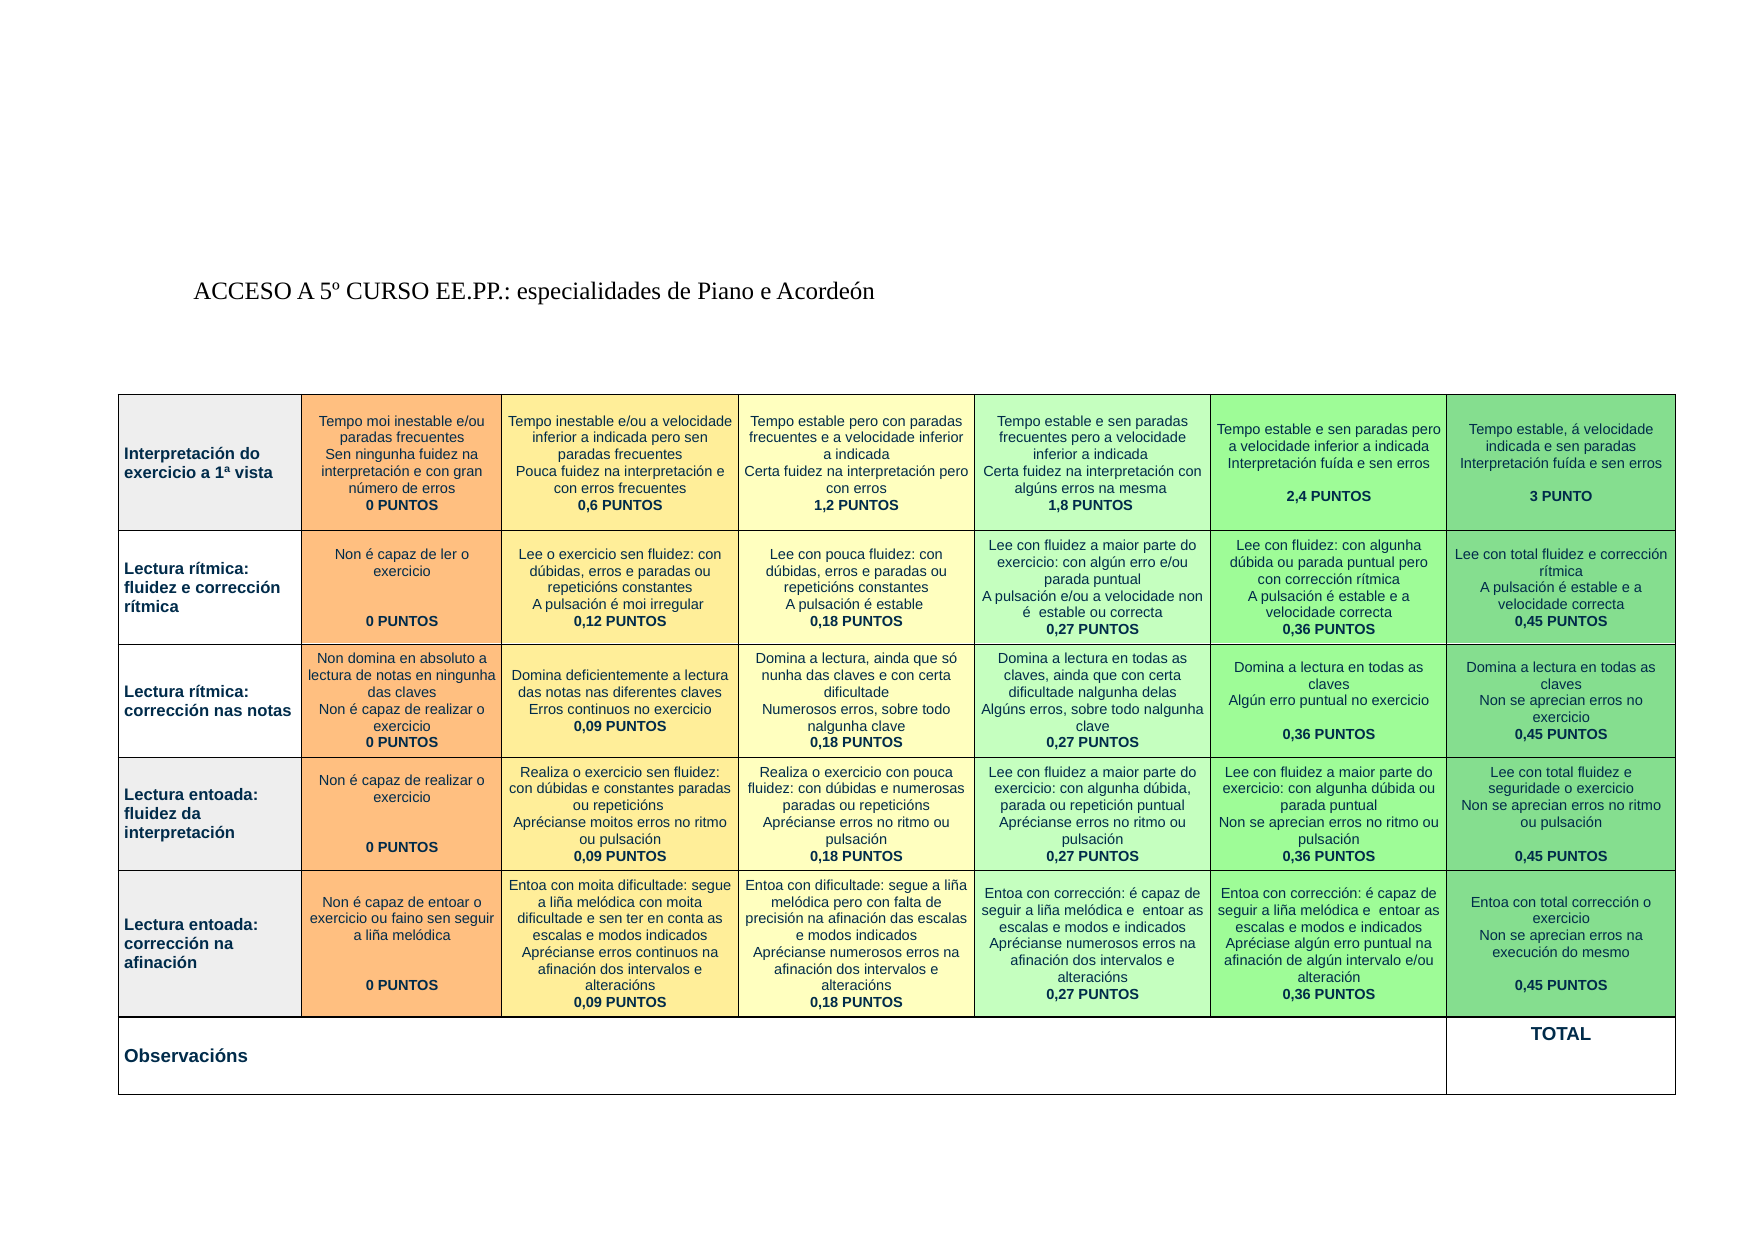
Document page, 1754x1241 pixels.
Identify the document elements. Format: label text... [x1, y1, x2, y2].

table_cell Lee con fluidez: con algunha dúbida ou parada puntual pero con corrección rítmica A pulsación é estable e a velocidade correcta 0,36 PUNTOS [1211, 531, 1446, 643]
table_cell Non domina en absoluto a lectura de notas en ningunha das claves Non é capaz de realizar o exercicio 0 PUNTOS [302, 645, 501, 757]
table_cell Lectura rítmica: corrección nas notas [119, 645, 301, 757]
table_cell Observacións [119, 1018, 1446, 1093]
table_cell Lee con fluidez a maior parte do exercicio: con algunha dúbida, parada ou repetición puntual Aprécianse erros no ritmo ou pulsación 0,27 PUNTOS [975, 758, 1210, 870]
table_cell Domina a lectura en todas as claves Non se aprecian erros no exercicio 0,45 PUNTOS [1447, 645, 1675, 757]
table_cell Realiza o exercicio con pouca fluidez: con dúbidas e numerosas paradas ou repeticións Aprécianse erros no ritmo ou pulsación 0,18 PUNTOS [739, 758, 974, 870]
table_cell Domina a lectura en todas as claves, ainda que con certa dificultade nalgunha delas Algúns erros, sobre todo nalgunha clave 0,27 PUNTOS [975, 645, 1210, 757]
table_cell TOTAL [1447, 1018, 1675, 1093]
table_cell Lee con total fluidez e corrección rítmica A pulsación é estable e a velocidade correcta 0,45 PUNTOS [1447, 531, 1675, 643]
table_cell Lee o exercicio sen fluidez: con dúbidas, erros e paradas ou repeticións constantes A pulsación é moi irregular 0,12 PUNTOS [502, 531, 738, 643]
table_cell Lee con pouca fluidez: con dúbidas, erros e paradas ou repeticións constantes A pulsación é estable 0,18 PUNTOS [739, 531, 974, 643]
table_cell Non é capaz de realizar o exercicio 0 PUNTOS [302, 758, 501, 870]
table_header Tempo estable pero con paradas frecuentes e a velocidade inferior a indicada Certa fuidez na interpretación pero con erros 1,2 PUNTOS [739, 395, 974, 530]
table_cell Domina a lectura en todas as claves Algún erro puntual no exercicio 0,36 PUNTOS [1211, 645, 1446, 757]
table_header Tempo inestable e/ou a velocidade inferior a indicada pero sen paradas frecuentes Pouca fuidez na interpretación e con erros frecuentes 0,6 PUNTOS [502, 395, 738, 530]
table_cell Lectura entoada: corrección na afinación [119, 871, 301, 1016]
table_header Interpretación do exercicio a 1ª vista [119, 395, 301, 530]
table_header Tempo estable e sen paradas pero a velocidade inferior a indicada Interpretación fuída e sen erros 2,4 PUNTOS [1211, 395, 1446, 530]
table_cell Domina a lectura, ainda que só nunha das claves e con certa dificultade Numerosos erros, sobre todo nalgunha clave 0,18 PUNTOS [739, 645, 974, 757]
table_cell Entoa con moita dificultade: segue a liña melódica con moita dificultade e sen ter en conta as escalas e modos indicados Aprécianse erros continuos na afinación dos intervalos e alteracións 0,09 PUNTOS [502, 871, 738, 1016]
table_cell Lectura entoada: fluidez da interpretación [119, 758, 301, 870]
table_cell Entoa con corrección: é capaz de seguir a liña melódica e entoar as escalas e modos e indicados Aprécianse numerosos erros na afinación dos intervalos e alteracións 0,27 PUNTOS [975, 871, 1210, 1016]
list ACCESO A 5º CURSO EE.PP.: especialidades de Piano e Acordeón [156, 276, 1636, 304]
table_cell Domina deficientemente a lectura das notas nas diferentes claves Erros continuos no exercicio 0,09 PUNTOS [502, 645, 738, 757]
table_cell Entoa con total corrección o exercicio Non se aprecian erros na execución do mesmo 0,45 PUNTOS [1447, 871, 1675, 1016]
table_header Tempo estable e sen paradas frecuentes pero a velocidade inferior a indicada Certa fuidez na interpretación con algúns erros na mesma 1,8 PUNTOS [975, 395, 1210, 530]
table_header Tempo moi inestable e/ou paradas frecuentes Sen ningunha fuidez na interpretación e con gran número de erros 0 PUNTOS [302, 395, 501, 530]
table_cell Lee con fluidez a maior parte do exercicio: con algunha dúbida ou parada puntual Non se aprecian erros no ritmo ou pulsación 0,36 PUNTOS [1211, 758, 1446, 870]
table_cell Lee con total fluidez e seguridade o exercicio Non se aprecian erros no ritmo ou pulsación 0,45 PUNTOS [1447, 758, 1675, 870]
table_cell Non é capaz de ler o exercicio 0 PUNTOS [302, 531, 501, 643]
table_cell Realiza o exercicio sen fluidez: con dúbidas e constantes paradas ou repeticións Aprécianse moitos erros no ritmo ou pulsación 0,09 PUNTOS [502, 758, 738, 870]
table_cell Lee con fluidez a maior parte do exercicio: con algún erro e/ou parada puntual A pulsación e/ou a velocidade non é estable ou correcta 0,27 PUNTOS [975, 531, 1210, 643]
table_cell Entoa con corrección: é capaz de seguir a liña melódica e entoar as escalas e modos e indicados Apréciase algún erro puntual na afinación de algún intervalo e/ou alteración 0,36 PUNTOS [1211, 871, 1446, 1016]
table_header Tempo estable, á velocidade indicada e sen paradas Interpretación fuída e sen erros 3 PUNTO [1447, 395, 1675, 530]
table_cell Entoa con dificultade: segue a liña melódica pero con falta de precisión na afinación das escalas e modos indicados Aprécianse numerosos erros na afinación dos intervalos e alteracións 0,18 PUNTOS [739, 871, 974, 1016]
table_cell Non é capaz de entoar o exercicio ou faino sen seguir a liña melódica 0 PUNTOS [302, 871, 501, 1016]
table_cell Lectura rítmica: fluidez e corrección rítmica [119, 531, 301, 643]
